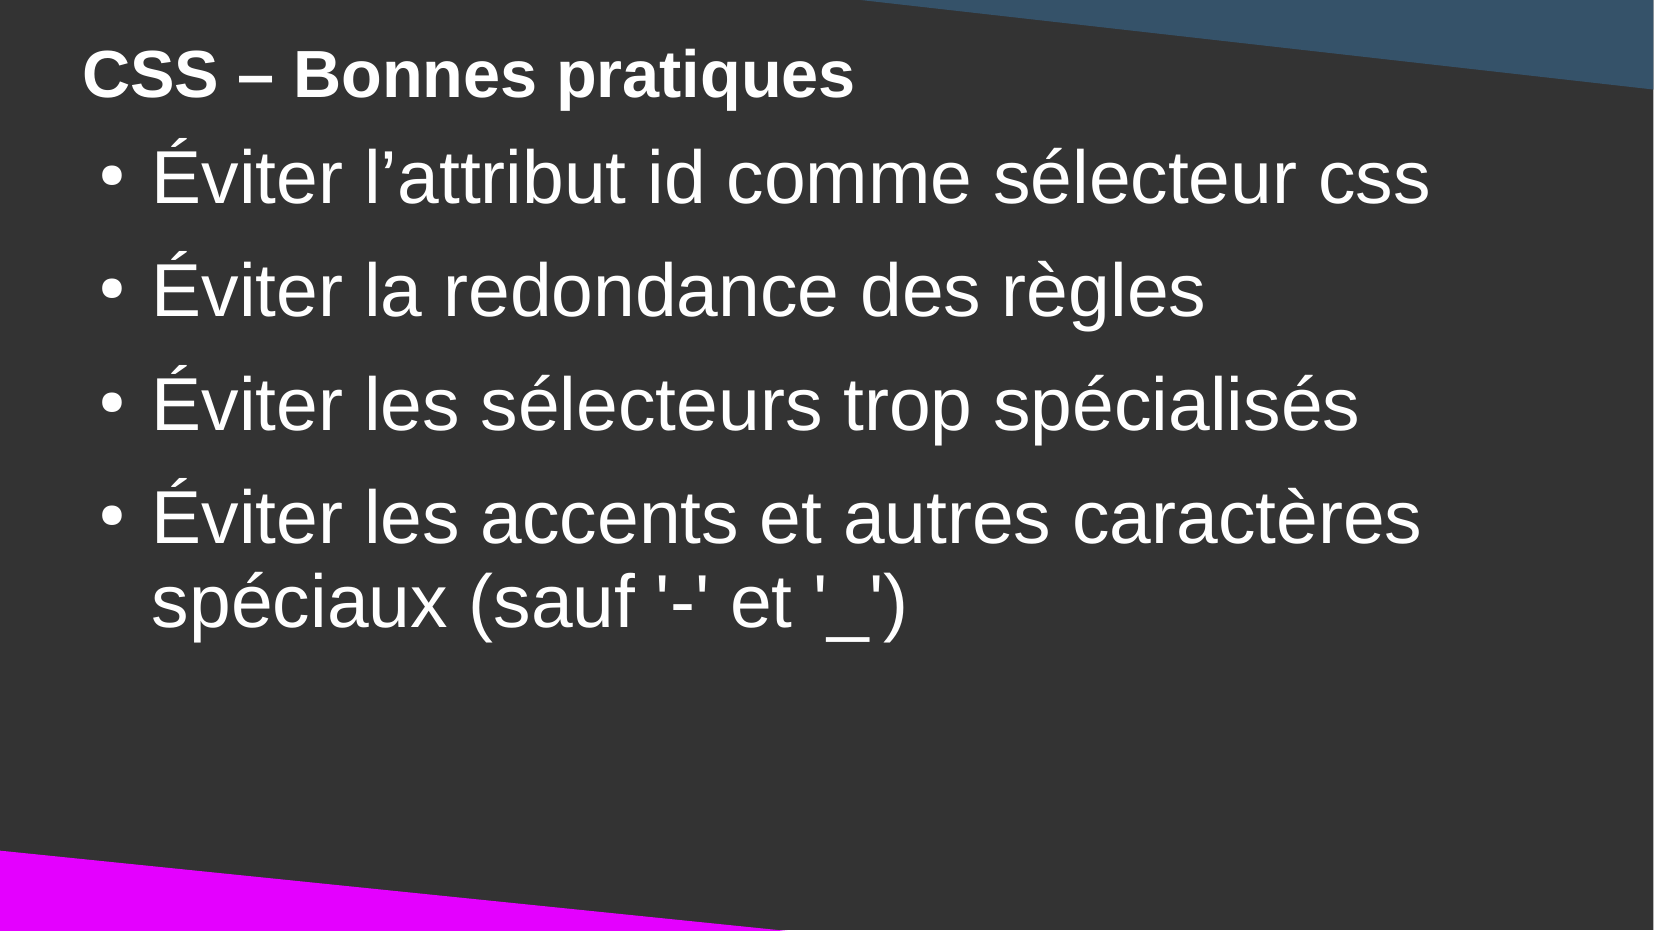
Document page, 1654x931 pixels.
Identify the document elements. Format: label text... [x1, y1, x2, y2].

text_box [860, 0, 1654, 90]
list Éviter l’attribut id comme sélecteur css Éviter la redondance des règles Éviter les sélecteurs trop spécialisés Éviter les accents et autres caractères spéciaux (sauf '-' et '_') [80, 135, 1605, 789]
text_box [0, 850, 788, 931]
title CSS – Bonnes pratiques [82, 37, 1571, 114]
